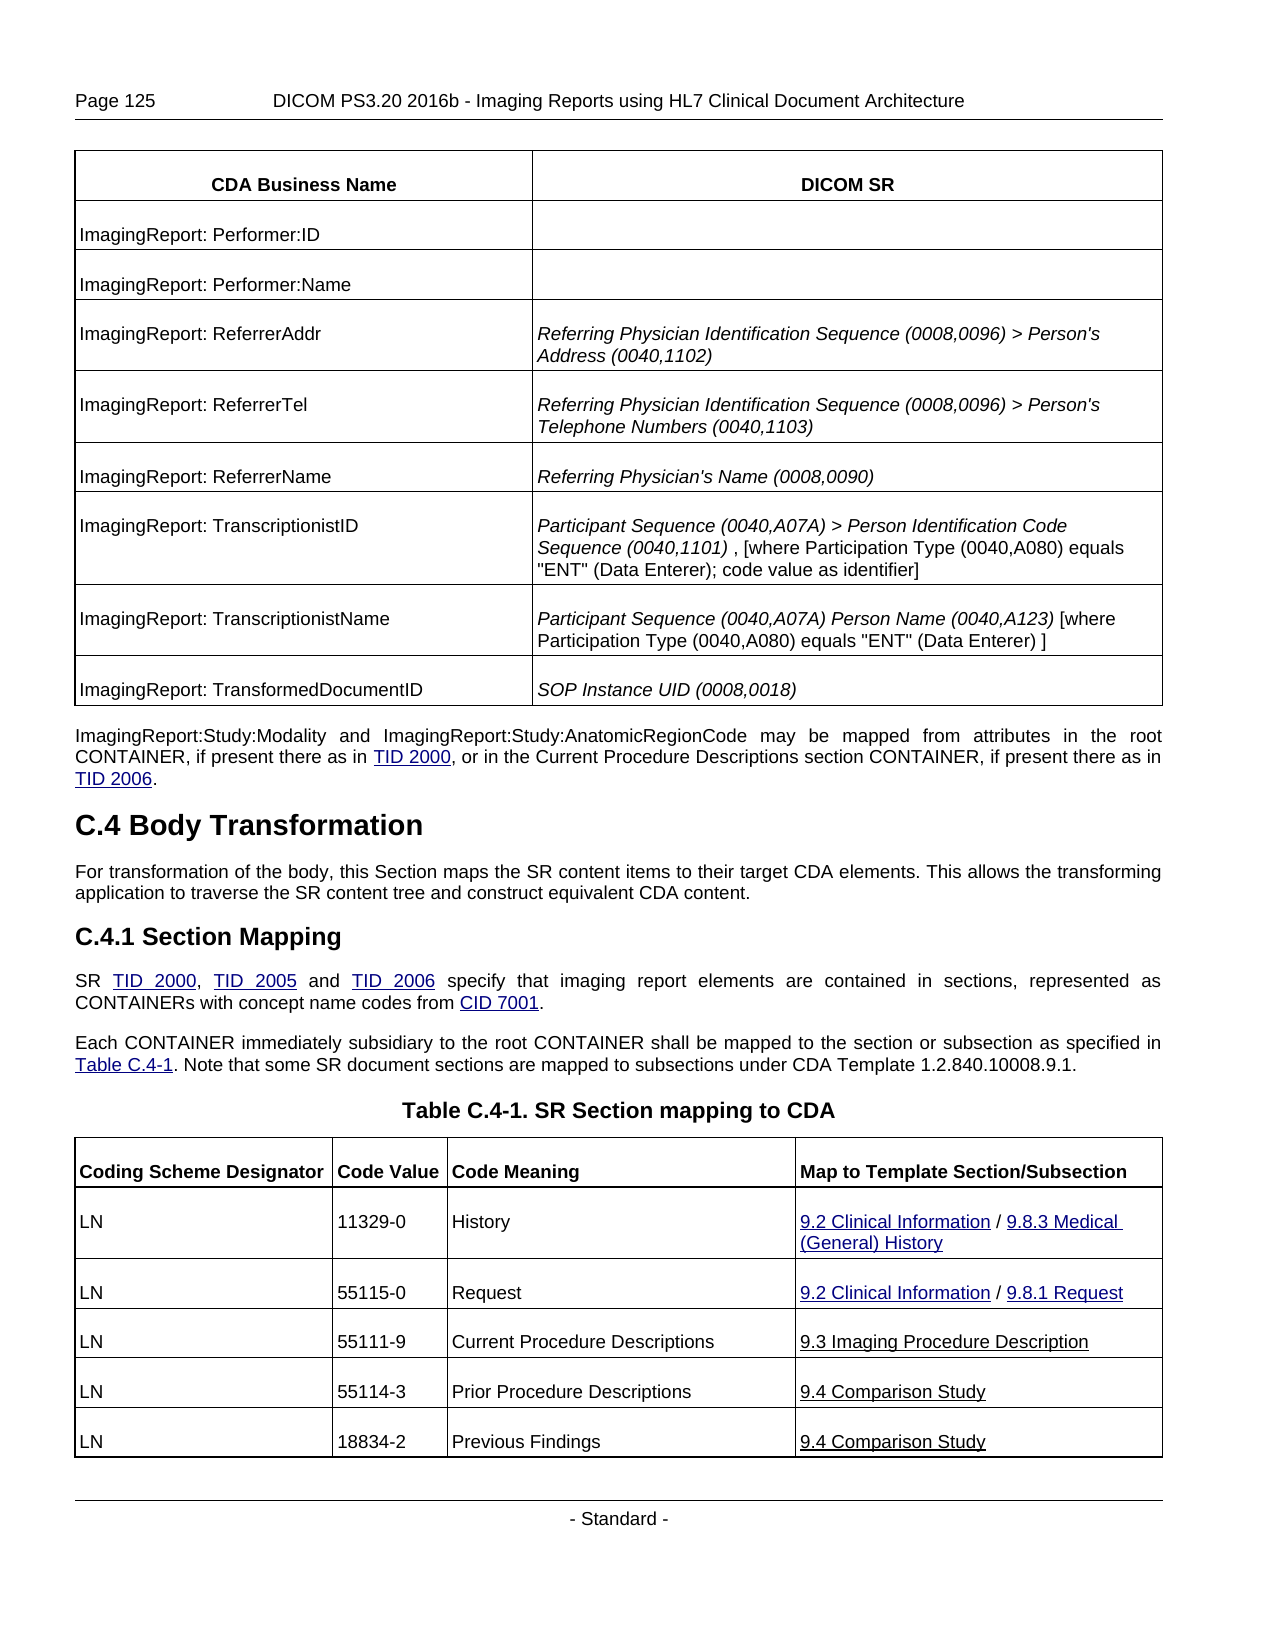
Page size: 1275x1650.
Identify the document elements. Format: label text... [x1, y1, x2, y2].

table_cell ImagingReport: ReferrerTel [76, 371, 532, 442]
table_cell 9.4 Comparison Study [796, 1408, 1162, 1456]
table_cell 9.2 Clinical Information / 9.8.1 Request [796, 1259, 1162, 1307]
table_cell Participant Sequence (0040,A07A) > Person Identification Code Sequence (0040,1101) , [where Participation Type (0040,A080) equals "ENT" (Data Enterer); code value as identifier] [533, 492, 1162, 584]
table_header Coding Scheme Designator [76, 1138, 332, 1186]
text For transformation of the body, this Section maps the SR content items to their target CDA elements. This allows the transforming application to traverse the SR content tree and construct equivalent CDA content. [75, 861, 1162, 904]
table_cell [533, 250, 1162, 299]
text C.4.1 Section Mapping [75, 922, 1162, 951]
table_cell ImagingReport: Performer:Name [76, 250, 532, 299]
table_header Code Value [333, 1138, 447, 1186]
table_cell 9.4 Comparison Study [796, 1358, 1162, 1407]
table_cell 55111-9 [333, 1309, 447, 1357]
text ImagingReport:Study:Modality and ImagingReport:Study:AnatomicRegionCode may be mapped from attributes in the root CONTAINER, if present there as in TID 2000, or in the Current Procedure Descriptions section CONTAINER, if present there as in TID 2006. [75, 725, 1162, 789]
table_cell 18834-2 [333, 1408, 447, 1456]
table_cell Prior Procedure Descriptions [448, 1358, 795, 1407]
table_cell ImagingReport: Performer:ID [76, 201, 532, 249]
table_cell LN [76, 1408, 332, 1456]
table_cell ImagingReport: TranscriptionistID [76, 492, 532, 584]
table_cell ImagingReport: TranscriptionistName [76, 585, 532, 655]
table_cell Referring Physician Identification Sequence (0008,0096) > Person's Telephone Numbers (0040,1103) [533, 371, 1162, 442]
table_cell 11329-0 [333, 1188, 447, 1258]
table_cell 9.3 Imaging Procedure Description [796, 1309, 1162, 1357]
table_header Code Meaning [448, 1138, 795, 1186]
text Table C.4-1. SR Section mapping to CDA [75, 1097, 1162, 1123]
table_cell SOP Instance UID (0008,0018) [533, 656, 1162, 705]
text Each CONTAINER immediately subsidiary to the root CONTAINER shall be mapped to the section or subsection as specified in Table C.4-1. Note that some SR document sections are mapped to subsections under CDA Template 1.2.840.10008.9.1. [75, 1032, 1162, 1075]
table_header CDA Business Name [76, 151, 532, 200]
table_cell Participant Sequence (0040,A07A) Person Name (0040,A123) [where Participation Type (0040,A080) equals "ENT" (Data Enterer) ] [533, 585, 1162, 655]
table_cell Referring Physician Identification Sequence (0008,0096) > Person's Address (0040,1102) [533, 300, 1162, 370]
table_cell LN [76, 1358, 332, 1407]
text C.4 Body Transformation [75, 808, 1162, 842]
text SR TID 2000, TID 2005 and TID 2006 specify that imaging report elements are contained in sections, represented as CONTAINERs with concept name codes from CID 7001. [75, 970, 1162, 1013]
table_cell Referring Physician's Name (0008,0090) [533, 443, 1162, 491]
table_cell 55115-0 [333, 1259, 447, 1307]
table_cell LN [76, 1309, 332, 1357]
table_cell ImagingReport: ReferrerName [76, 443, 532, 491]
table_header Map to Template Section/Subsection [796, 1138, 1162, 1186]
table_cell 9.2 Clinical Information / 9.8.3 Medical (General) History [796, 1188, 1162, 1258]
table_cell LN [76, 1259, 332, 1307]
table_cell History [448, 1188, 795, 1258]
table_cell 55114-3 [333, 1358, 447, 1407]
table_cell [533, 201, 1162, 249]
table_cell LN [76, 1188, 332, 1258]
table_cell Request [448, 1259, 795, 1307]
table_header DICOM SR [533, 151, 1162, 200]
table_cell Previous Findings [448, 1408, 795, 1456]
table_cell ImagingReport: ReferrerAddr [76, 300, 532, 370]
table_cell ImagingReport: TransformedDocumentID [76, 656, 532, 705]
table_cell Current Procedure Descriptions [448, 1309, 795, 1357]
